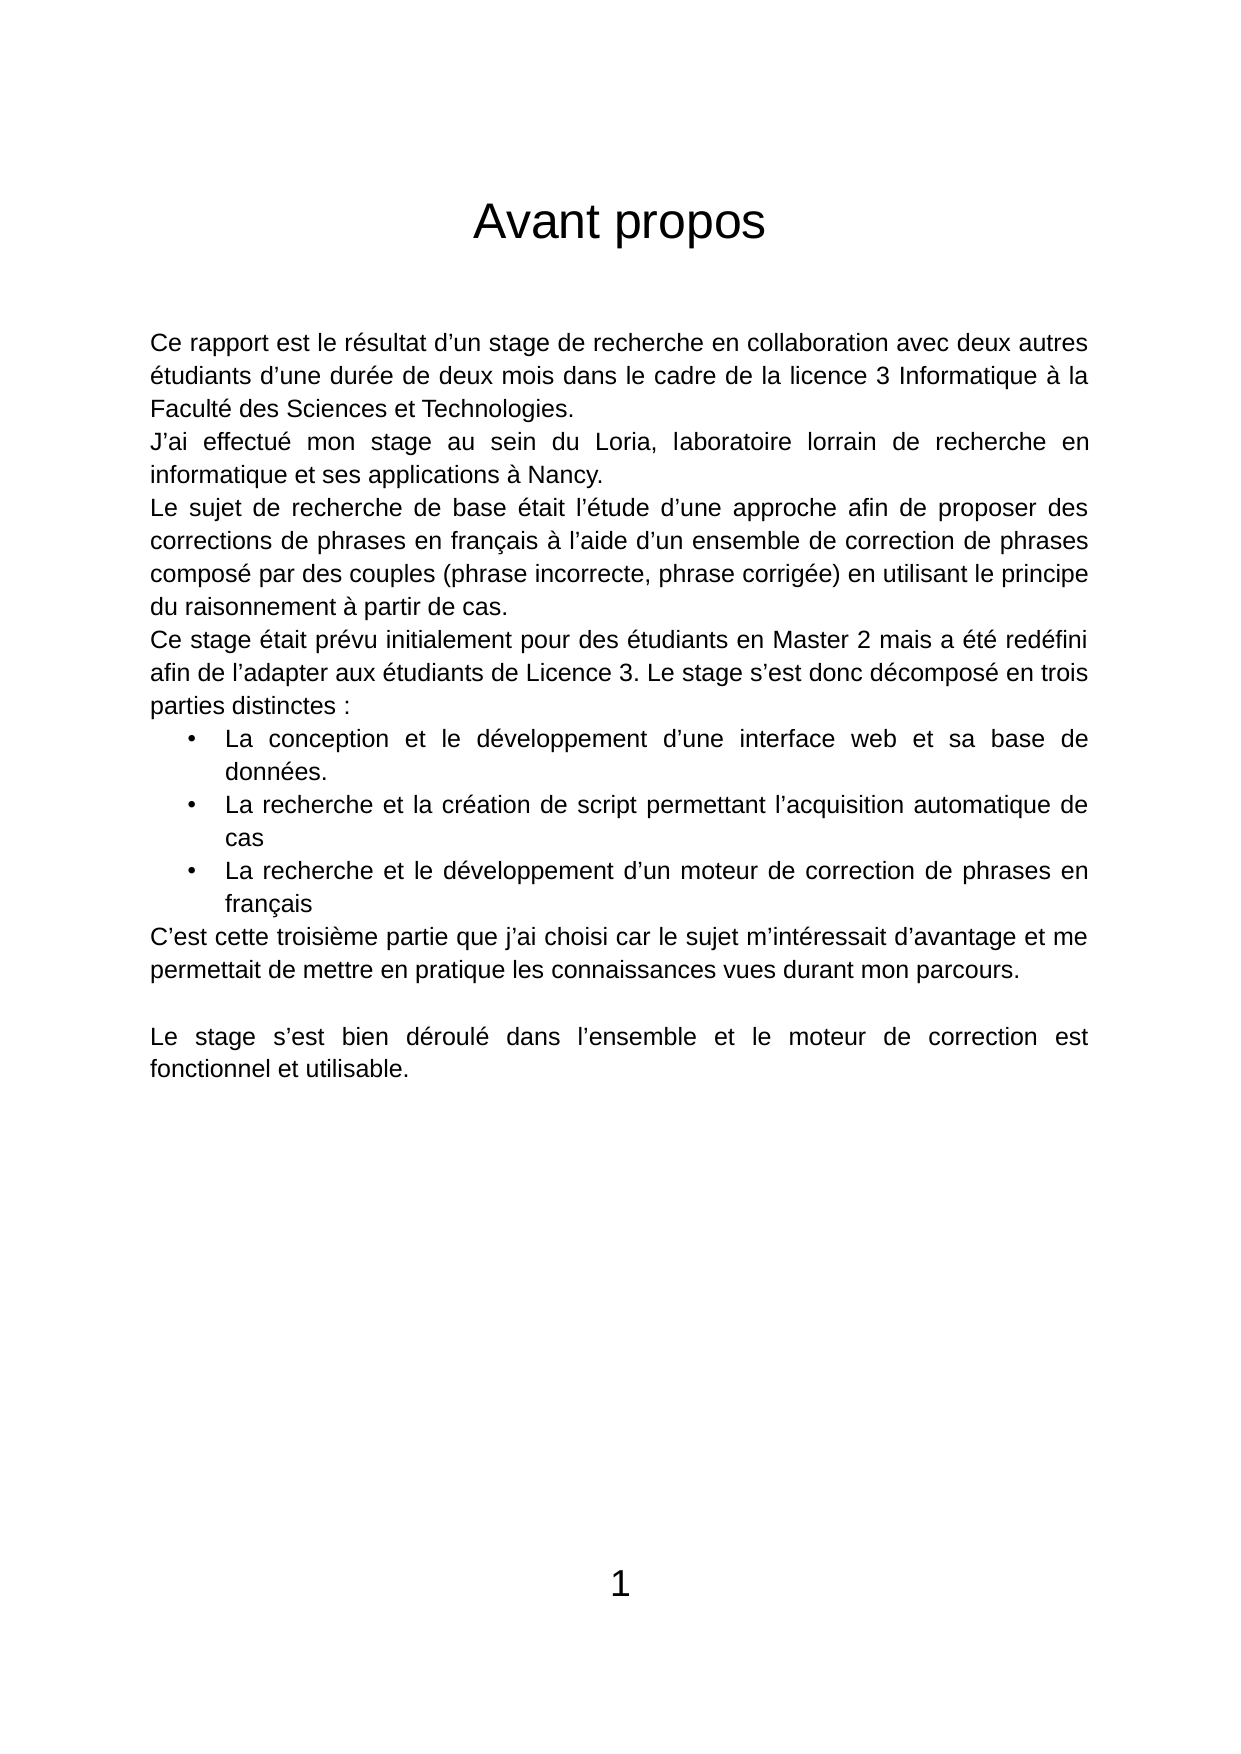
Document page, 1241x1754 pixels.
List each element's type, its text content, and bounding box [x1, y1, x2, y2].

text C’est cette troisième partie que j’ai choisi car le sujet m’intéressait d’avantage et me permettait de mettre en pratique les connaissances vues durant mon parcours. [150, 922, 1090, 984]
list La recherche et le développement d’un moteur de correction de phrases en français [187, 856, 1090, 918]
text Le stage s’est bien déroulé dans l’ensemble et le moteur de correction est fonctionnel et utilisable. [150, 1021, 1090, 1083]
text Le sujet de recherche de base était l’étude d’une approche afin de proposer des corrections de phrases en français à l’aide d’un ensemble de correction de phrases composé par des couples (phrase incorrecte, phrase corrigée) en utilisant le principe du raisonnement à partir de cas. [150, 493, 1090, 621]
list La recherche et la création de script permettant l’acquisition automatique de cas [187, 790, 1090, 852]
subtitle Avant propos [150, 192, 1090, 249]
text Ce stage était prévu initialement pour des étudiants en Master 2 mais a été redéfini afin de l’adapter aux étudiants de Licence 3. Le stage s’est donc décomposé en trois parties distinctes : [150, 625, 1090, 720]
list La conception et le développement d’une interface web et sa base de données. [187, 724, 1090, 786]
text J’ai effectué mon stage au sein du Loria, laboratoire lorrain de recherche en informatique et ses applications à Nancy. [150, 427, 1090, 488]
text Ce rapport est le résultat d’un stage de recherche en collaboration avec deux autres étudiants d’une durée de deux mois dans le cadre de la licence 3 Informatique à la Faculté des Sciences et Technologies. [150, 328, 1090, 422]
